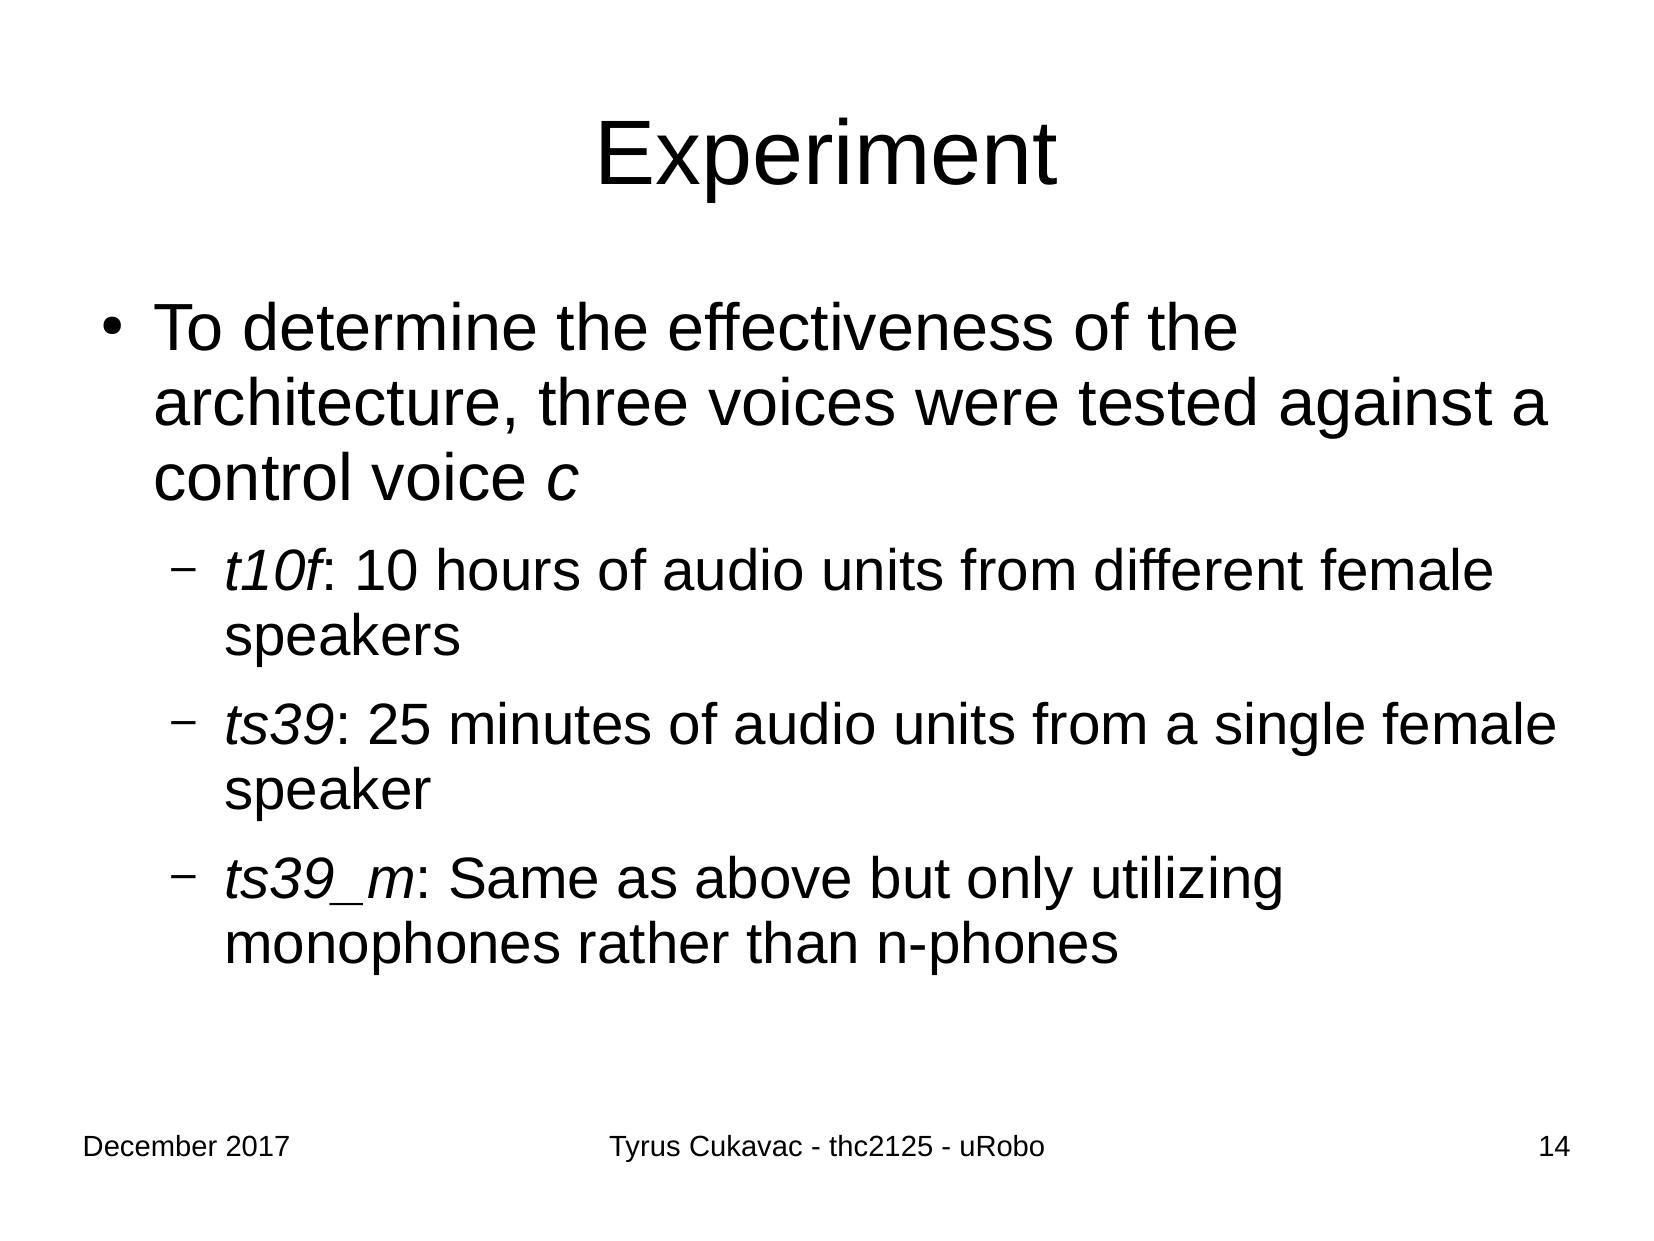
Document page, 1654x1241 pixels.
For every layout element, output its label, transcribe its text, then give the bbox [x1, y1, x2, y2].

title Experiment [82, 49, 1571, 257]
list To determine the effectiveness of the architecture, three voices were tested against a control voice c t10f: 10 hours of audio units from different female speakers ts39: 25 minutes of audio units from a single female speaker ts39_m: Same as above but only utilizing monophones rather than n-phones [82, 290, 1571, 1010]
